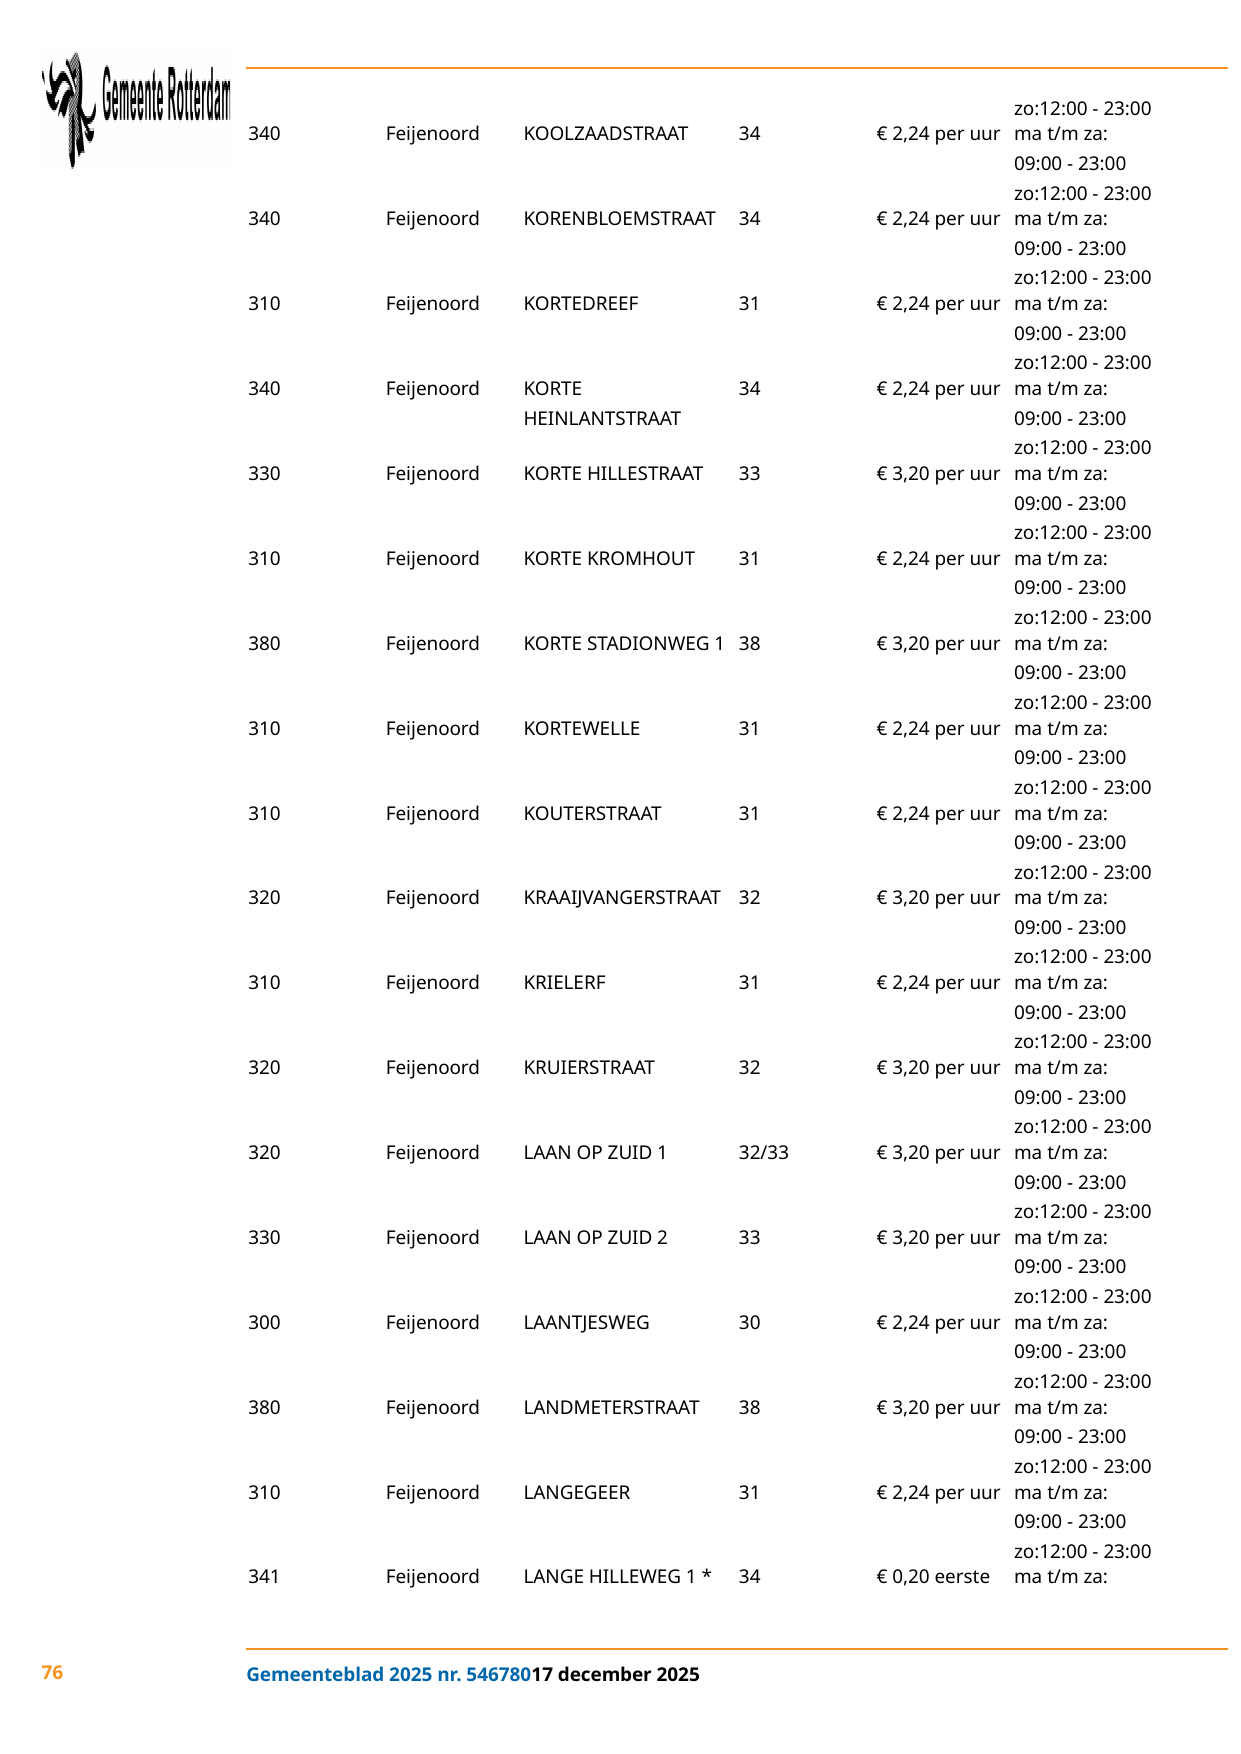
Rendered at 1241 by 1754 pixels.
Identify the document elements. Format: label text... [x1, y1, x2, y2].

table_cell ma t/m za: 09:00 - 23:00 zo:12:00 - 23:00 [1014, 1309, 1152, 1394]
table_cell 34 [739, 205, 876, 290]
table_cell KRUIERSTRAAT [523, 1054, 739, 1139]
table_cell € 2,24 per uur [876, 970, 1014, 1054]
table_cell 38 [739, 630, 876, 715]
table_cell 310 [248, 715, 386, 800]
table_cell € 2,24 per uur [876, 205, 1014, 290]
table_cell 340 [248, 375, 386, 460]
table_cell ma t/m za: 09:00 - 23:00 zo:12:00 - 23:00 [1014, 970, 1152, 1054]
table_cell 34 [739, 121, 876, 205]
table_cell ma t/m za: 09:00 - 23:00 zo:12:00 - 23:00 [1014, 630, 1152, 715]
table_cell Feijenoord [386, 800, 523, 884]
table_cell ma t/m za: 09:00 - 23:00 zo:12:00 - 23:00 [1014, 1394, 1152, 1479]
table_cell 34 [739, 1564, 876, 1589]
table_cell ma t/m za: 09:00 - 23:00 zo:12:00 - 23:00 [1014, 375, 1152, 460]
table_cell 31 [739, 1479, 876, 1564]
table_cell 320 [248, 1139, 386, 1224]
table_cell KOOLZAADSTRAAT [523, 121, 739, 205]
table_cell LAAN OP ZUID 2 [523, 1224, 739, 1309]
table_cell KORTE HILLESTRAAT [523, 460, 739, 545]
table_cell [248, 95, 386, 121]
table_cell [876, 95, 1014, 121]
table_cell Feijenoord [386, 1139, 523, 1224]
table_cell Feijenoord [386, 1054, 523, 1139]
table_cell ma t/m za: 09:00 - 23:00 zo:12:00 - 23:00 [1014, 290, 1152, 375]
table_cell 380 [248, 1394, 386, 1479]
table_cell ma t/m za: 09:00 - 23:00 zo:12:00 - 23:00 [1014, 885, 1152, 969]
table_cell € 3,20 per uur [876, 1139, 1014, 1224]
table_cell KORTE STADIONWEG 1 [523, 630, 739, 715]
table_cell € 3,20 per uur [876, 460, 1014, 545]
table_cell 330 [248, 1224, 386, 1309]
table_cell KORENBLOEMSTRAAT [523, 205, 739, 290]
table_cell ma t/m za: 09:00 - 23:00 zo:12:00 - 23:00 [1014, 121, 1152, 205]
table_cell € 3,20 per uur [876, 1394, 1014, 1479]
table_cell € 2,24 per uur [876, 121, 1014, 205]
table_cell ma t/m za: 09:00 - 23:00 zo:12:00 - 23:00 [1014, 460, 1152, 545]
table_cell KORTE HEINLANTSTRAAT [523, 375, 739, 460]
table_cell 310 [248, 545, 386, 630]
table_cell KORTE KROMHOUT [523, 545, 739, 630]
table_cell 33 [739, 460, 876, 545]
table_cell Feijenoord [386, 1394, 523, 1479]
table_cell € 2,24 per uur [876, 375, 1014, 460]
table_cell Feijenoord [386, 1224, 523, 1309]
table_cell Feijenoord [386, 630, 523, 715]
table_cell 310 [248, 800, 386, 884]
table_cell € 0,20 eerste [876, 1564, 1014, 1589]
table_cell 31 [739, 800, 876, 884]
table_cell 310 [248, 1479, 386, 1564]
table_cell € 3,20 per uur [876, 1054, 1014, 1139]
table_cell KOUTERSTRAAT [523, 800, 739, 884]
table_cell 320 [248, 885, 386, 969]
table_cell 32 [739, 885, 876, 969]
table_cell [523, 95, 739, 121]
table_cell 340 [248, 121, 386, 205]
table_cell LAAN OP ZUID 1 [523, 1139, 739, 1224]
table_cell Feijenoord [386, 545, 523, 630]
table_cell ma t/m za: 09:00 - 23:00 zo:12:00 - 23:00 [1014, 205, 1152, 290]
table_cell 380 [248, 630, 386, 715]
table_cell LANGE HILLEWEG 1 * [523, 1564, 739, 1589]
table_cell KRAAIJVANGERSTRAAT [523, 885, 739, 969]
table_cell Feijenoord [386, 375, 523, 460]
table_cell 341 [248, 1564, 386, 1589]
table_cell 31 [739, 715, 876, 800]
table_cell 34 [739, 375, 876, 460]
table_cell € 3,20 per uur [876, 885, 1014, 969]
table_cell € 2,24 per uur [876, 715, 1014, 800]
table_cell 320 [248, 1054, 386, 1139]
table_cell 38 [739, 1394, 876, 1479]
table_cell 32/33 [739, 1139, 876, 1224]
table_cell LAANTJESWEG [523, 1309, 739, 1394]
table_cell € 2,24 per uur [876, 290, 1014, 375]
table_cell Feijenoord [386, 715, 523, 800]
table_cell ma t/m za: 09:00 - 23:00 zo:12:00 - 23:00 [1014, 1479, 1152, 1564]
table_cell Feijenoord [386, 970, 523, 1054]
table_cell Feijenoord [386, 1564, 523, 1589]
table_cell 31 [739, 545, 876, 630]
table_cell 33 [739, 1224, 876, 1309]
table_cell Feijenoord [386, 121, 523, 205]
table_cell ma t/m za: [1014, 1564, 1152, 1589]
table_cell 310 [248, 290, 386, 375]
table_cell € 3,20 per uur [876, 630, 1014, 715]
table_cell Feijenoord [386, 885, 523, 969]
table_cell 31 [739, 290, 876, 375]
table_cell ma t/m za: 09:00 - 23:00 zo:12:00 - 23:00 [1014, 1054, 1152, 1139]
table_cell [386, 95, 523, 121]
table_cell 31 [739, 970, 876, 1054]
table_cell € 2,24 per uur [876, 1479, 1014, 1564]
table_cell KORTEWELLE [523, 715, 739, 800]
table_cell 32 [739, 1054, 876, 1139]
table_cell ma t/m za: 09:00 - 23:00 zo:12:00 - 23:00 [1014, 1224, 1152, 1309]
table_cell 300 [248, 1309, 386, 1394]
picture [41, 47, 231, 172]
table_cell ma t/m za: 09:00 - 23:00 zo:12:00 - 23:00 [1014, 545, 1152, 630]
table_cell Feijenoord [386, 205, 523, 290]
table_cell 330 [248, 460, 386, 545]
table_cell LANDMETERSTRAAT [523, 1394, 739, 1479]
table_cell Feijenoord [386, 290, 523, 375]
table_cell 310 [248, 970, 386, 1054]
table_cell Feijenoord [386, 1479, 523, 1564]
table_cell Feijenoord [386, 460, 523, 545]
table_cell € 2,24 per uur [876, 1309, 1014, 1394]
table_cell KORTEDREEF [523, 290, 739, 375]
table_cell LANGEGEER [523, 1479, 739, 1564]
table_cell 30 [739, 1309, 876, 1394]
table_cell 340 [248, 205, 386, 290]
table_cell zo:12:00 - 23:00 [1014, 95, 1152, 121]
table_cell € 2,24 per uur [876, 545, 1014, 630]
table_cell € 3,20 per uur [876, 1224, 1014, 1309]
table_cell € 2,24 per uur [876, 800, 1014, 884]
table_cell ma t/m za: 09:00 - 23:00 zo:12:00 - 23:00 [1014, 1139, 1152, 1224]
table_cell Feijenoord [386, 1309, 523, 1394]
table_cell ma t/m za: 09:00 - 23:00 zo:12:00 - 23:00 [1014, 800, 1152, 884]
table_cell ma t/m za: 09:00 - 23:00 zo:12:00 - 23:00 [1014, 715, 1152, 800]
table_cell KRIELERF [523, 970, 739, 1054]
table_cell [739, 95, 876, 121]
